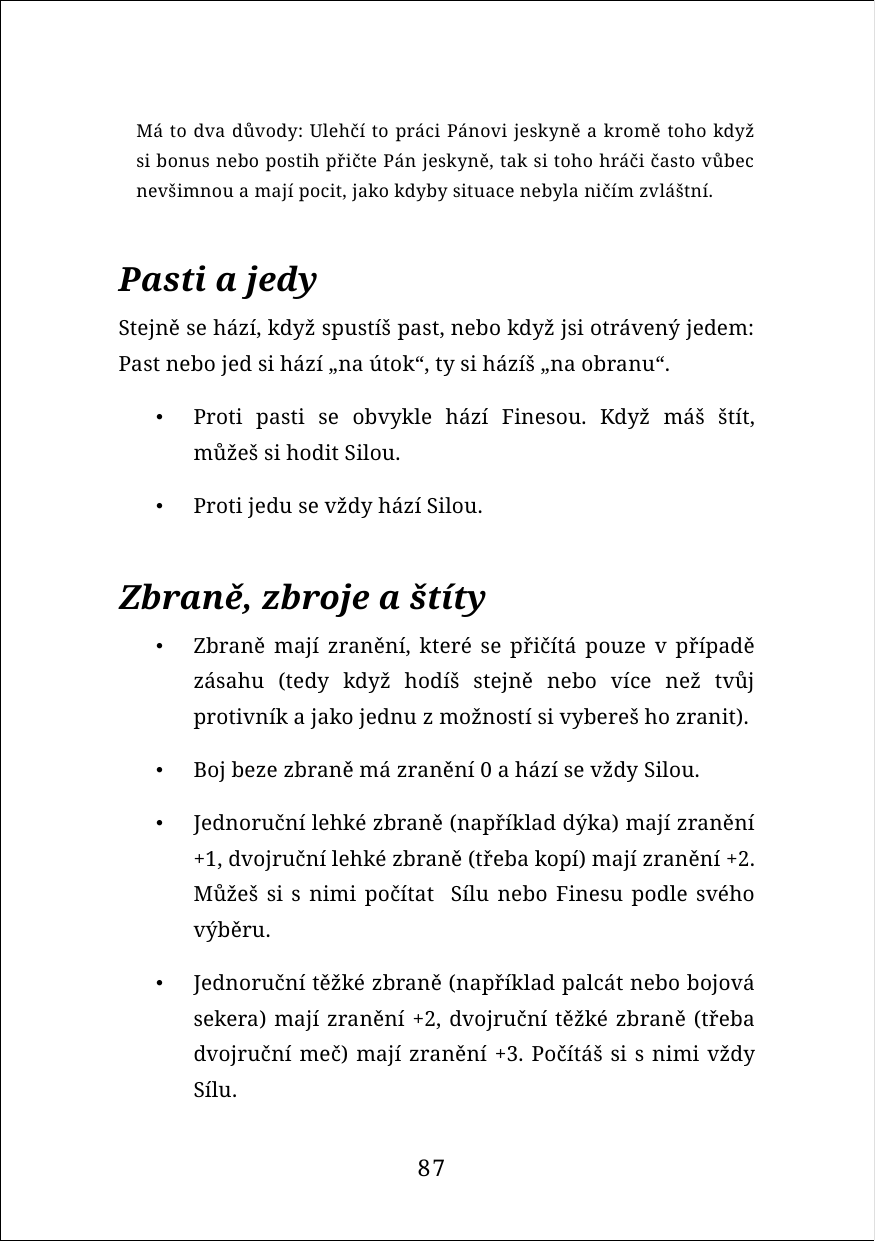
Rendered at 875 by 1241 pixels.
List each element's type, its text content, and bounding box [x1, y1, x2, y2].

subtitle Pasti a jedy [118, 256, 756, 302]
list Jednoruční lehké zbraně (například dýka) mají zranění +1, dvojruční lehké zbraně (třeba kopí) mají zranění +2. Můžeš si s nimi počítat Sílu nebo Finesu podle svého výběru. [156, 808, 756, 943]
list Proti pasti se obvykle hází Finesou. Když máš štít, můžeš si hodit Silou. [156, 402, 756, 466]
list Proti jedu se vždy hází Silou. [156, 491, 756, 519]
text Stejně se hází, když spustíš past, nebo když jsi otrávený jedem: Past nebo jed si hází „na útok“, ty si házíš „na obranu“. [118, 313, 756, 377]
list Jednoruční těžké zbraně (například palcát nebo bojová sekera) mají zranění +2, dvojruční těžké zbraně (třeba dvojruční meč) mají zranění +3. Počítáš si s nimi vždy Sílu. [156, 968, 756, 1103]
list Zbraně mají zranění, které se přičítá pouze v případě zásahu (tedy když hodíš stejně nebo více než tvůj protivník a jako jednu z možností si vybereš ho zranit). [156, 631, 756, 730]
list Boj beze zbraně má zranění 0 a hází se vždy Silou. [156, 755, 756, 783]
text Má to dva důvody: Ulehčí to práci Pánovi jeskyně a kromě toho když si bonus nebo postih přičte Pán jeskyně, tak si toho hráči často vůbec nevšimnou a mají pocit, jako kdyby situace nebyla ničím zvláštní. [136, 118, 756, 203]
subtitle Zbraně, zbroje a štíty [118, 574, 756, 619]
